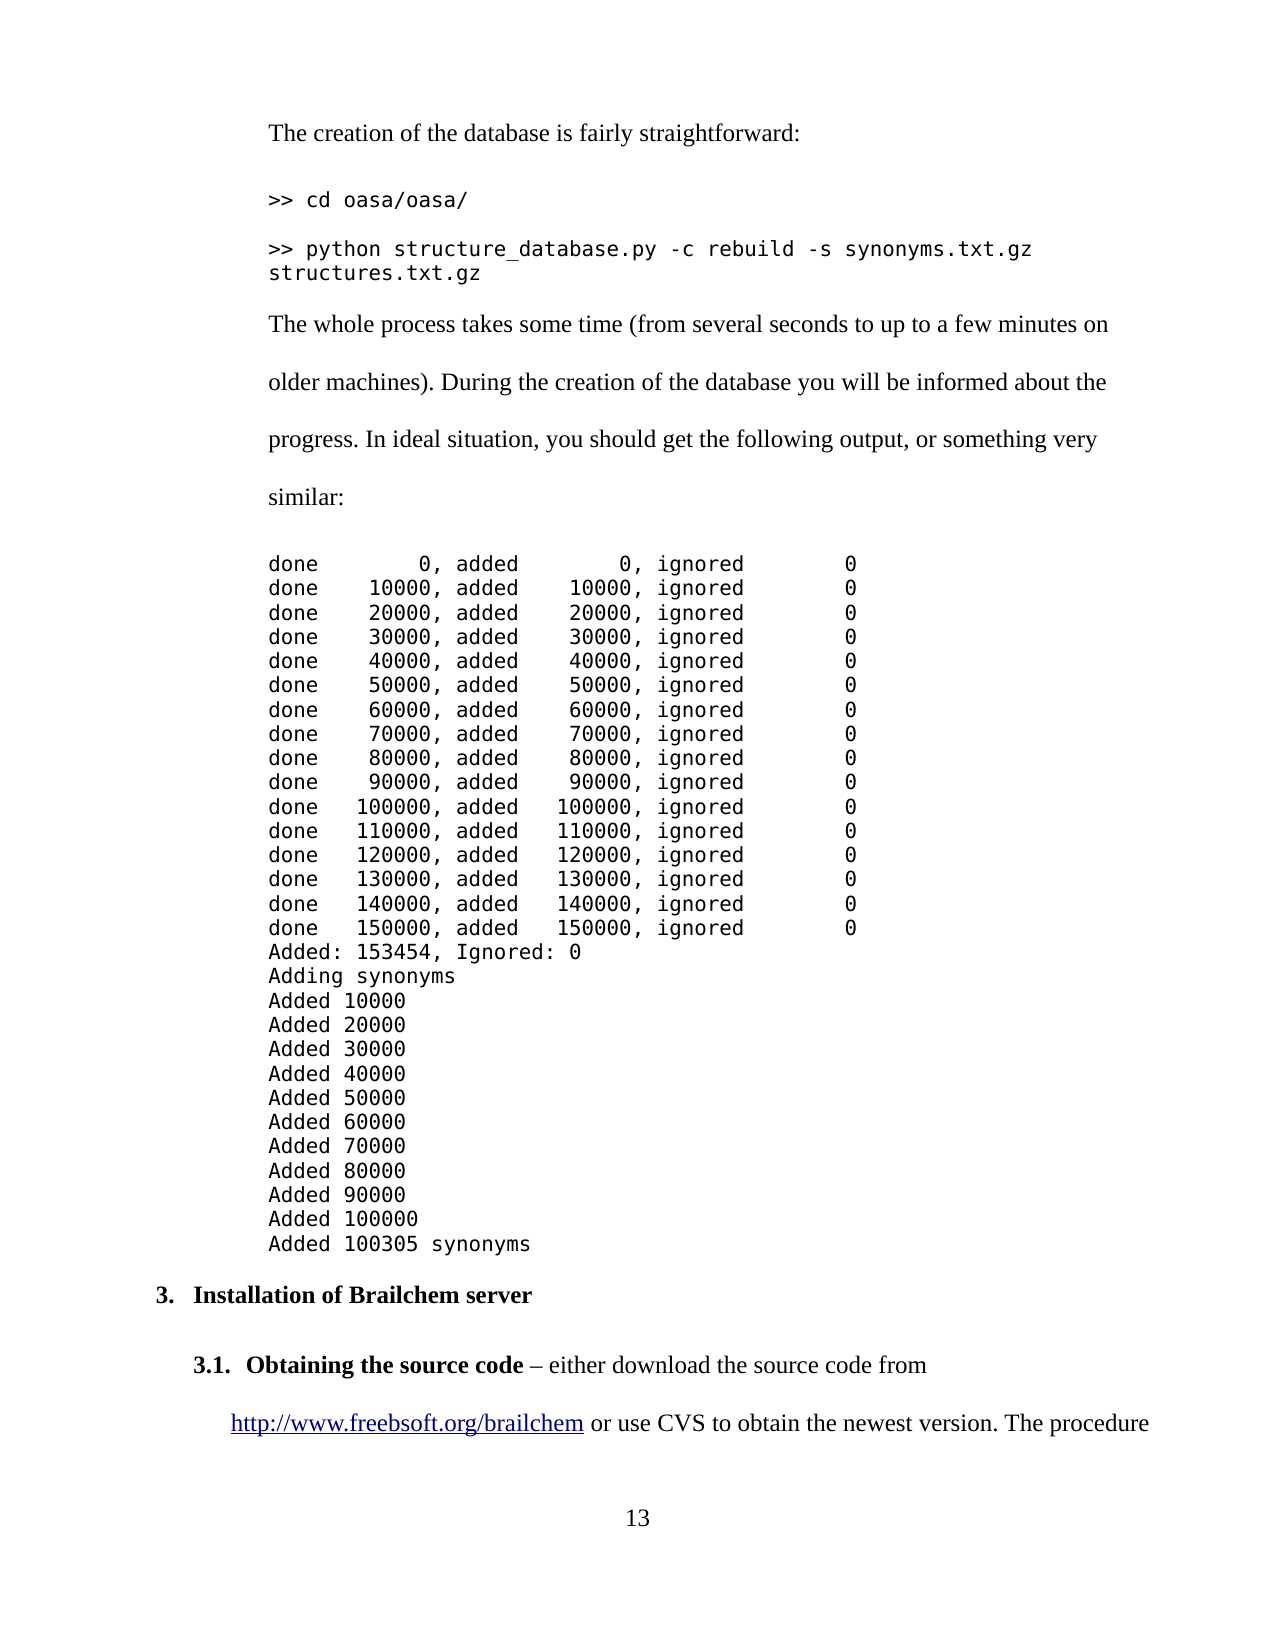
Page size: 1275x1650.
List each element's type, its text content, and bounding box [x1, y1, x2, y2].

list Added 90000 [231, 1183, 1157, 1207]
list Added 60000 [231, 1110, 1157, 1134]
list done 30000, added 30000, ignored 0 [231, 625, 1157, 649]
list done 80000, added 80000, ignored 0 [231, 746, 1157, 770]
list Added 30000 [231, 1037, 1157, 1062]
list done 40000, added 40000, ignored 0 [231, 649, 1157, 673]
list done 10000, added 10000, ignored 0 [231, 576, 1157, 601]
list >> python structure_database.py -c rebuild -s synonyms.txt.gz structures.txt.gz [231, 237, 1157, 285]
list The creation of the database is fairly straightforward: [231, 118, 1157, 147]
list done 70000, added 70000, ignored 0 [231, 722, 1157, 746]
list Obtaining the source code – either download the source code from http://www.freebsoft.org/brailchem or use CVS to obtain the newest version. The procedure [193, 1350, 1157, 1436]
list done 90000, added 90000, ignored 0 [231, 770, 1157, 795]
list Added 80000 [231, 1159, 1157, 1183]
list done 100000, added 100000, ignored 0 [231, 795, 1157, 819]
list done 0, added 0, ignored 0 [231, 552, 1157, 576]
list done 140000, added 140000, ignored 0 [231, 892, 1157, 916]
list done 60000, added 60000, ignored 0 [231, 698, 1157, 722]
list done 150000, added 150000, ignored 0 [231, 916, 1157, 940]
list Added 10000 [231, 989, 1157, 1013]
list Added 50000 [231, 1086, 1157, 1110]
list done 50000, added 50000, ignored 0 [231, 673, 1157, 698]
list done 110000, added 110000, ignored 0 [231, 819, 1157, 843]
list Added 100305 synonyms [231, 1232, 1157, 1256]
list Added 20000 [231, 1013, 1157, 1037]
list Installation of Brailchem server [156, 1280, 1157, 1309]
list Added: 153454, Ignored: 0 [231, 940, 1157, 964]
list Adding synonyms [231, 964, 1157, 989]
list done 130000, added 130000, ignored 0 [231, 867, 1157, 892]
list Added 100000 [231, 1207, 1157, 1232]
list Added 70000 [231, 1134, 1157, 1159]
list Added 40000 [231, 1062, 1157, 1086]
list done 120000, added 120000, ignored 0 [231, 843, 1157, 867]
list >> cd oasa/oasa/ [231, 188, 1157, 212]
list The whole process takes some time (from several seconds to up to a few minutes on older machines). During the creation of the database you will be informed about the progress. In ideal situation, you should get the following output, or something very similar: [231, 309, 1157, 511]
list done 20000, added 20000, ignored 0 [231, 601, 1157, 625]
